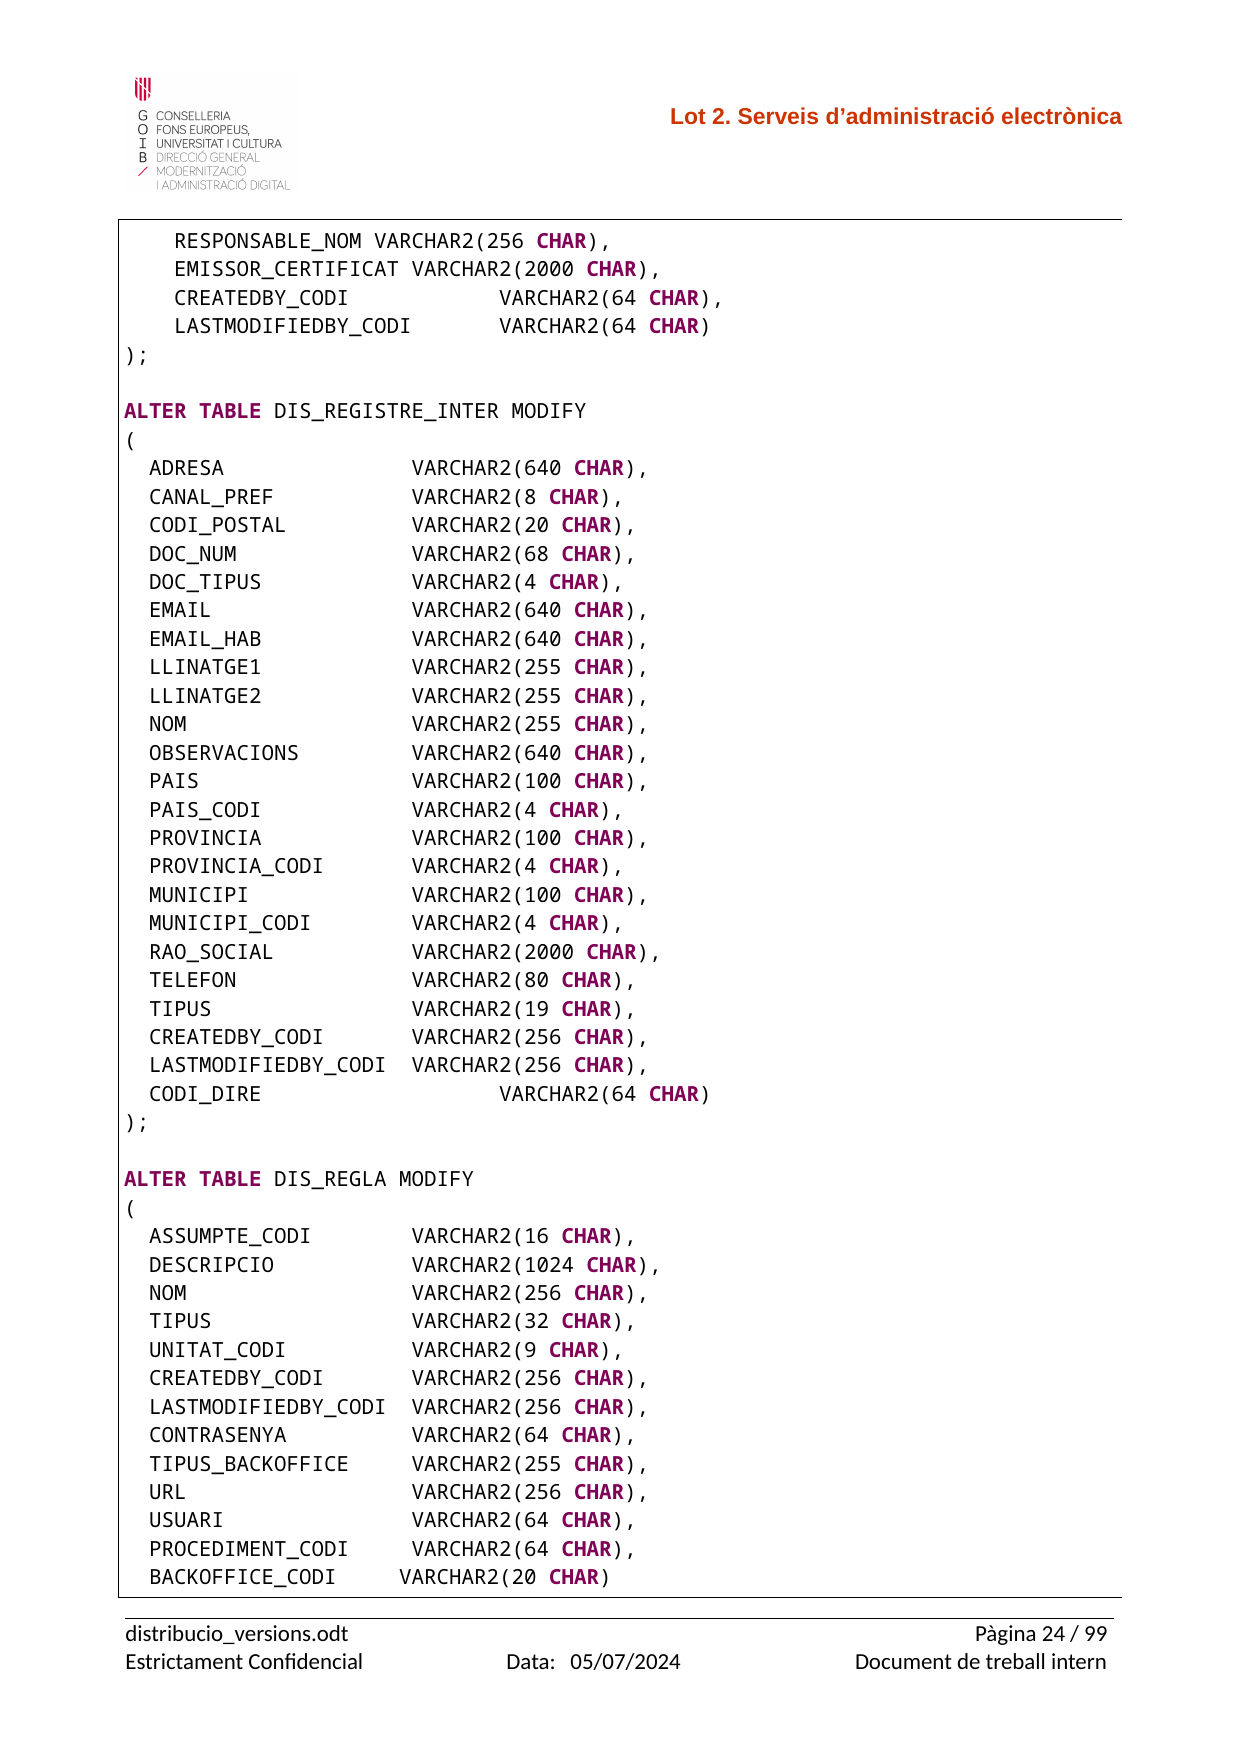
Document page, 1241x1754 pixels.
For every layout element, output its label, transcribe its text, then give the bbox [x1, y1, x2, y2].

table_header RESPONSABLE_NOM VARCHAR2(256 CHAR), EMISSOR_CERTIFICAT VARCHAR2(2000 CHAR), CREATEDBY_CODI VARCHAR2(64 CHAR), LASTMODIFIEDBY_CODI VARCHAR2(64 CHAR) ); ALTER TABLE DIS_REGISTRE_INTER MODIFY ( ADRESA VARCHAR2(640 CHAR), CANAL_PREF VARCHAR2(8 CHAR), CODI_POSTAL VARCHAR2(20 CHAR), DOC_NUM VARCHAR2(68 CHAR), DOC_TIPUS VARCHAR2(4 CHAR), EMAIL VARCHAR2(640 CHAR), EMAIL_HAB VARCHAR2(640 CHAR), LLINATGE1 VARCHAR2(255 CHAR), LLINATGE2 VARCHAR2(255 CHAR), NOM VARCHAR2(255 CHAR), OBSERVACIONS VARCHAR2(640 CHAR), PAIS VARCHAR2(100 CHAR), PAIS_CODI VARCHAR2(4 CHAR), PROVINCIA VARCHAR2(100 CHAR), PROVINCIA_CODI VARCHAR2(4 CHAR), MUNICIPI VARCHAR2(100 CHAR), MUNICIPI_CODI VARCHAR2(4 CHAR), RAO_SOCIAL VARCHAR2(2000 CHAR), TELEFON VARCHAR2(80 CHAR), TIPUS VARCHAR2(19 CHAR), CREATEDBY_CODI VARCHAR2(256 CHAR), LASTMODIFIEDBY_CODI VARCHAR2(256 CHAR), CODI_DIRE VARCHAR2(64 CHAR) ); ALTER TABLE DIS_REGLA MODIFY ( ASSUMPTE_CODI VARCHAR2(16 CHAR), DESCRIPCIO VARCHAR2(1024 CHAR), NOM VARCHAR2(256 CHAR), TIPUS VARCHAR2(32 CHAR), UNITAT_CODI VARCHAR2(9 CHAR), CREATEDBY_CODI VARCHAR2(256 CHAR), LASTMODIFIEDBY_CODI VARCHAR2(256 CHAR), CONTRASENYA VARCHAR2(64 CHAR), TIPUS_BACKOFFICE VARCHAR2(255 CHAR), URL VARCHAR2(256 CHAR), USUARI VARCHAR2(64 CHAR), PROCEDIMENT_CODI VARCHAR2(64 CHAR), BACKOFFICE_CODI VARCHAR2(20 CHAR) [119, 220, 1122, 1597]
picture [126, 70, 299, 197]
